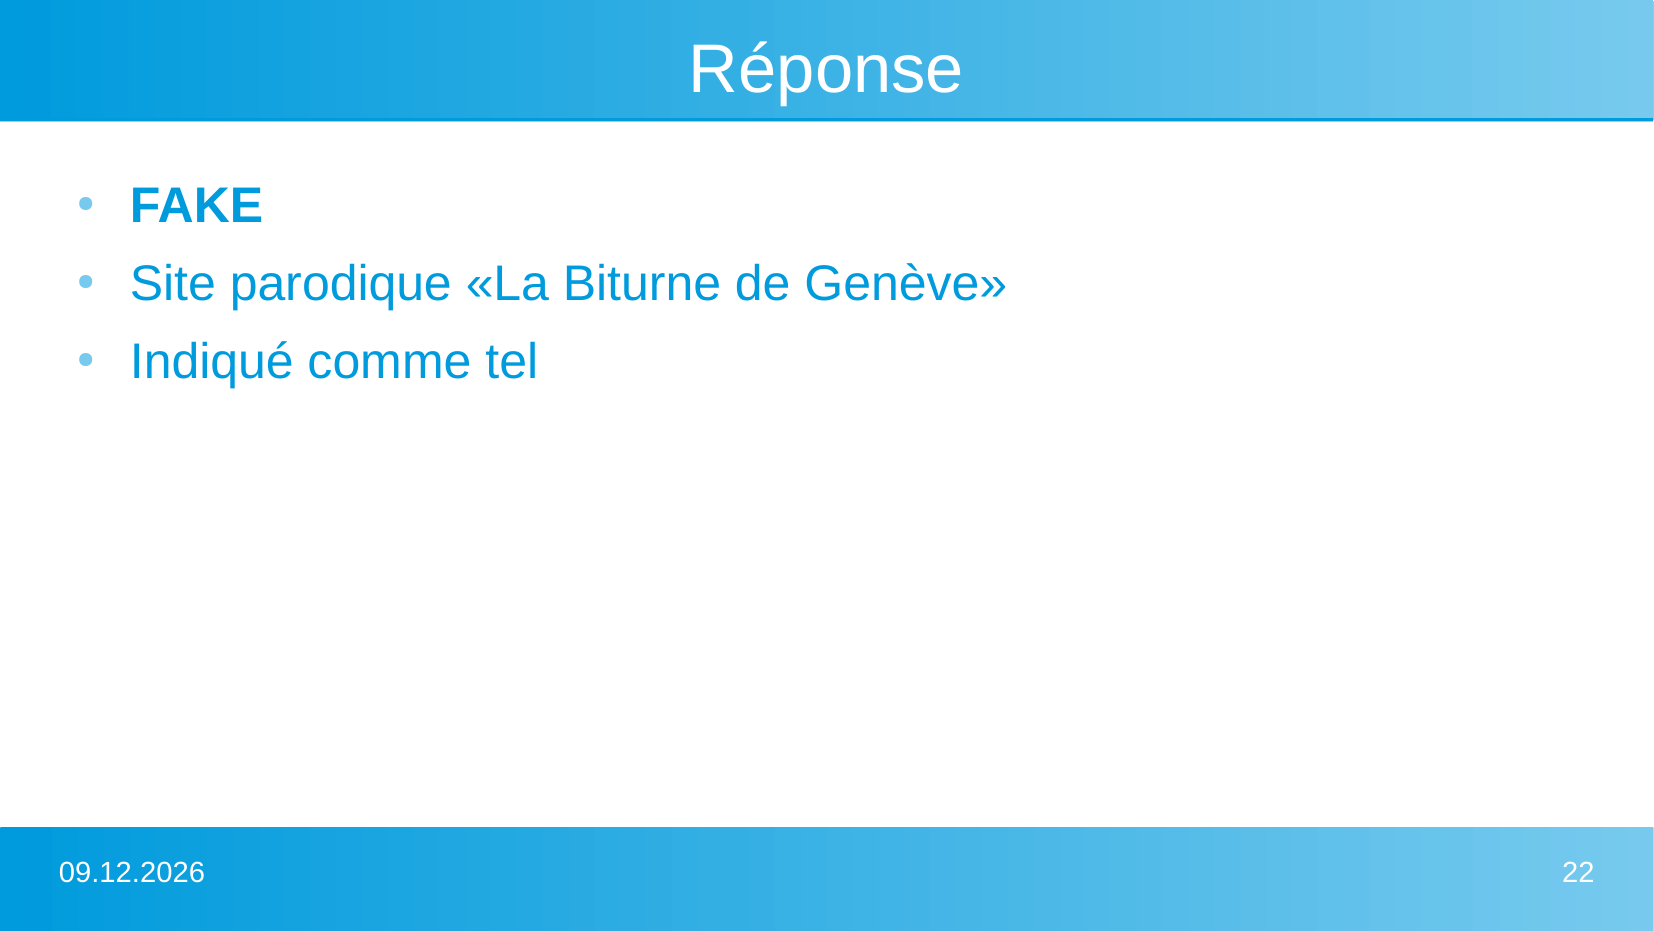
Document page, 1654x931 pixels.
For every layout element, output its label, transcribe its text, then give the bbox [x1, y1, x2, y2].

title Réponse [59, 29, 1595, 108]
list FAKE Site parodique «La Biturne de Genève» Indiqué comme tel [59, 177, 1595, 768]
